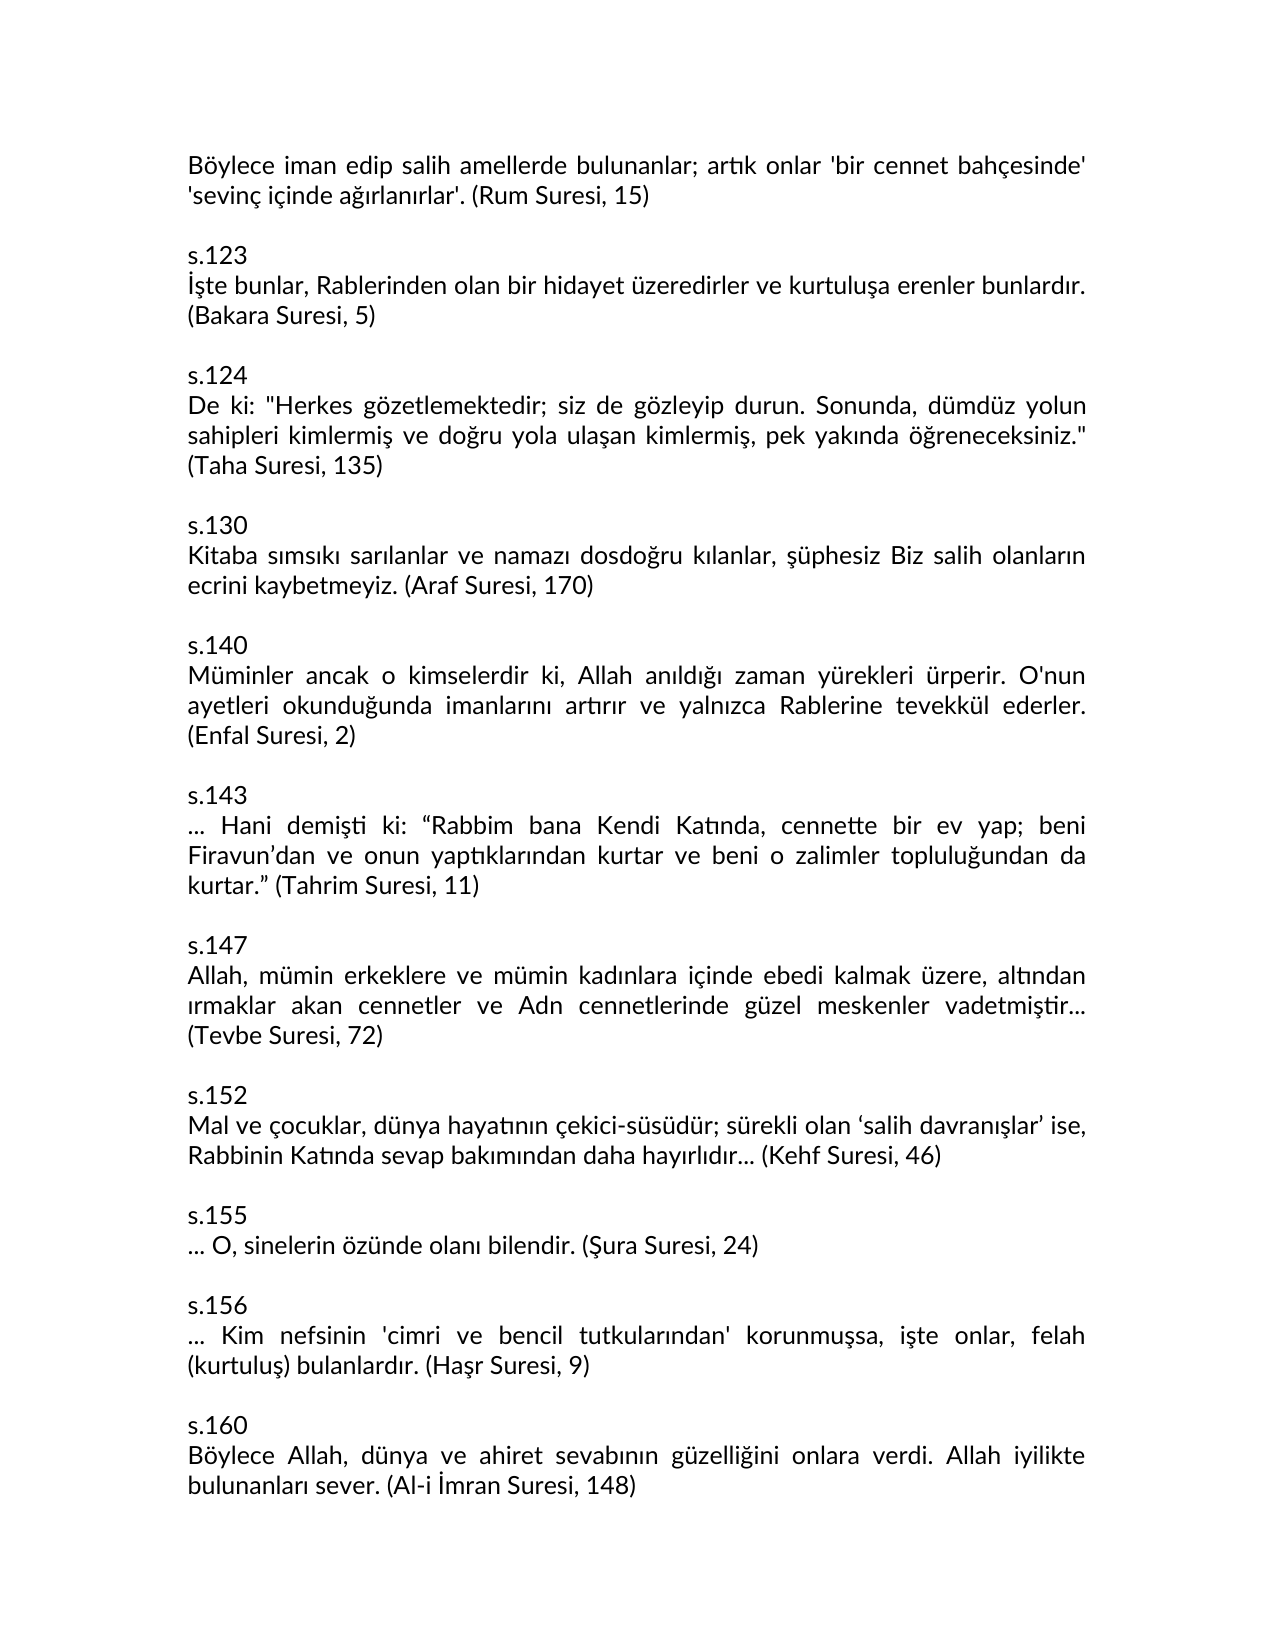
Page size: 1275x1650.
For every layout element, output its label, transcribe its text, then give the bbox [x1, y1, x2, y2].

text s.155 [187, 1200, 1087, 1230]
text Allah, mümin erkeklere ve mümin kadınlara içinde ebedi kalmak üzere, altından ırmaklar akan cennetler ve Adn cennetlerinde güzel meskenler vadetmiştir... (Tevbe Suresi, 72) [187, 960, 1087, 1050]
text s.160 [187, 1410, 1087, 1440]
text s.152 [187, 1080, 1087, 1110]
text s.130 [187, 510, 1087, 540]
text Böylece Allah, dünya ve ahiret sevabının güzelliğini onlara verdi. Allah iyilikte bulunanları sever. (Al-i İmran Suresi, 148) [187, 1440, 1087, 1500]
text Böylece iman edip salih amellerde bulunanlar; artık onlar 'bir cennet bahçesinde' 'sevinç içinde ağırlanırlar'. (Rum Suresi, 15) [187, 150, 1087, 210]
text Müminler ancak o kimselerdir ki, Allah anıldığı zaman yürekleri ürperir. O'nun ayetleri okunduğunda imanlarını artırır ve yalnızca Rablerine tevekkül ederler. (Enfal Suresi, 2) [187, 660, 1087, 750]
text Kitaba sımsıkı sarılanlar ve namazı dosdoğru kılanlar, şüphesiz Biz salih olanların ecrini kaybetmeyiz. (Araf Suresi, 170) [187, 540, 1087, 600]
text Mal ve çocuklar, dünya hayatının çekici-süsüdür; sürekli olan ‘salih davranışlar’ ise, Rabbinin Katında sevap bakımından daha hayırlıdır... (Kehf Suresi, 46) [187, 1110, 1087, 1170]
text s.124 [187, 360, 1087, 390]
text ... Hani demişti ki: “Rabbim bana Kendi Katında, cennette bir ev yap; beni Firavun’dan ve onun yaptıklarından kurtar ve beni o zalimler topluluğundan da kurtar.” (Tahrim Suresi, 11) [187, 810, 1087, 900]
text s.123 [187, 240, 1087, 270]
text De ki: "Herkes gözetlemektedir; siz de gözleyip durun. Sonunda, dümdüz yolun sahipleri kimlermiş ve doğru yola ulaşan kimlermiş, pek yakında öğreneceksiniz." (Taha Suresi, 135) [187, 390, 1087, 480]
text s.140 [187, 630, 1087, 660]
text s.147 [187, 930, 1087, 960]
text s.156 [187, 1290, 1087, 1320]
text ... O, sinelerin özünde olanı bilendir. (Şura Suresi, 24) [187, 1230, 1087, 1260]
text İşte bunlar, Rablerinden olan bir hidayet üzeredirler ve kurtuluşa erenler bunlardır. (Bakara Suresi, 5) [187, 270, 1087, 330]
text ... Kim nefsinin 'cimri ve bencil tutkularından' korunmuşsa, işte onlar, felah (kurtuluş) bulanlardır. (Haşr Suresi, 9) [187, 1320, 1087, 1380]
text s.143 [187, 780, 1087, 810]
